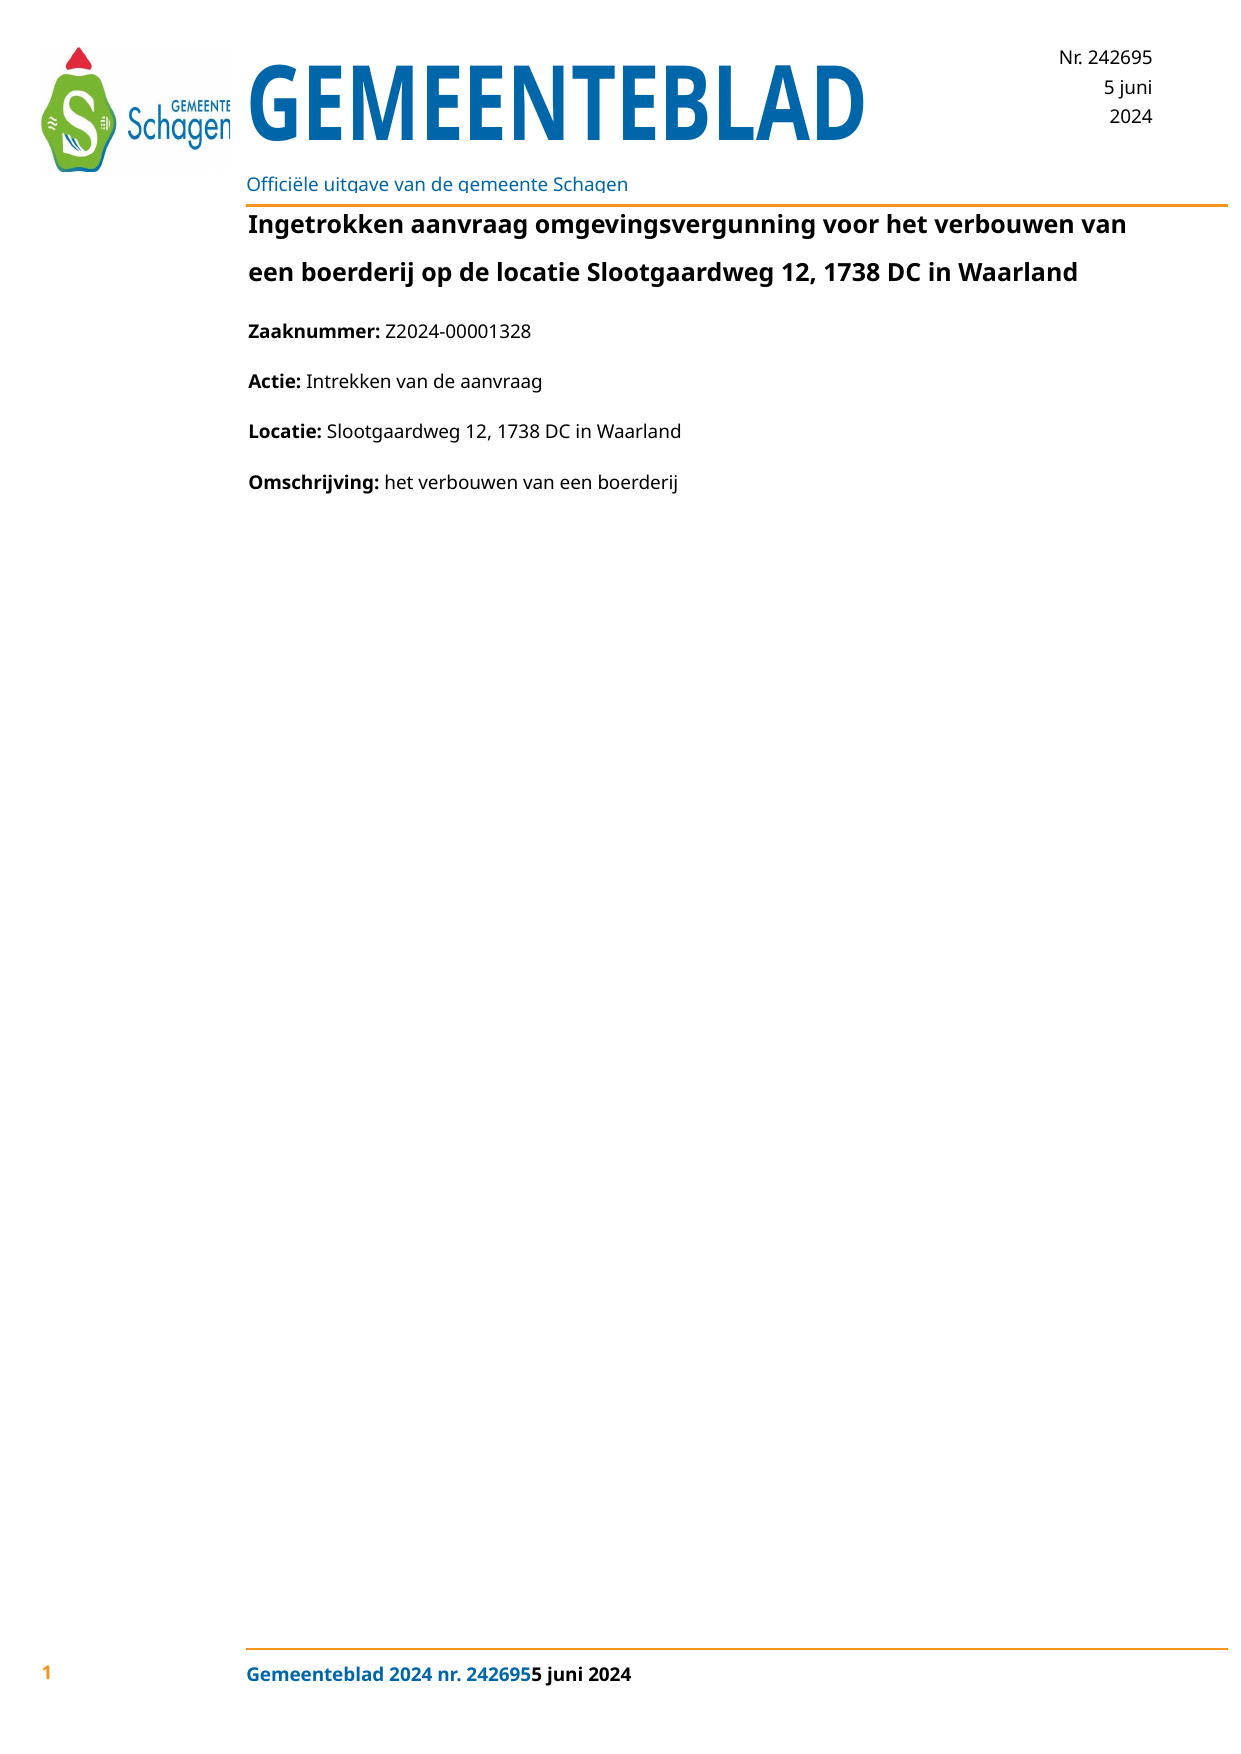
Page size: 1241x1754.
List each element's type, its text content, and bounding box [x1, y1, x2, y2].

text Locatie: Slootgaardweg 12, 1738 DC in Waarland [248, 419, 1152, 444]
picture [41, 47, 231, 172]
text Omschrijving: het verbouwen van een boerderij [248, 469, 1152, 495]
text Ingetrokken aanvraag omgevingsvergunning voor het verbouwen van een boerderij op de locatie Slootgaardweg 12, 1738 DC in Waarland [248, 207, 1152, 288]
text Actie: Intrekken van de aanvraag [248, 368, 1152, 394]
text Zaaknummer: Z2024-00001328 [248, 318, 1152, 344]
